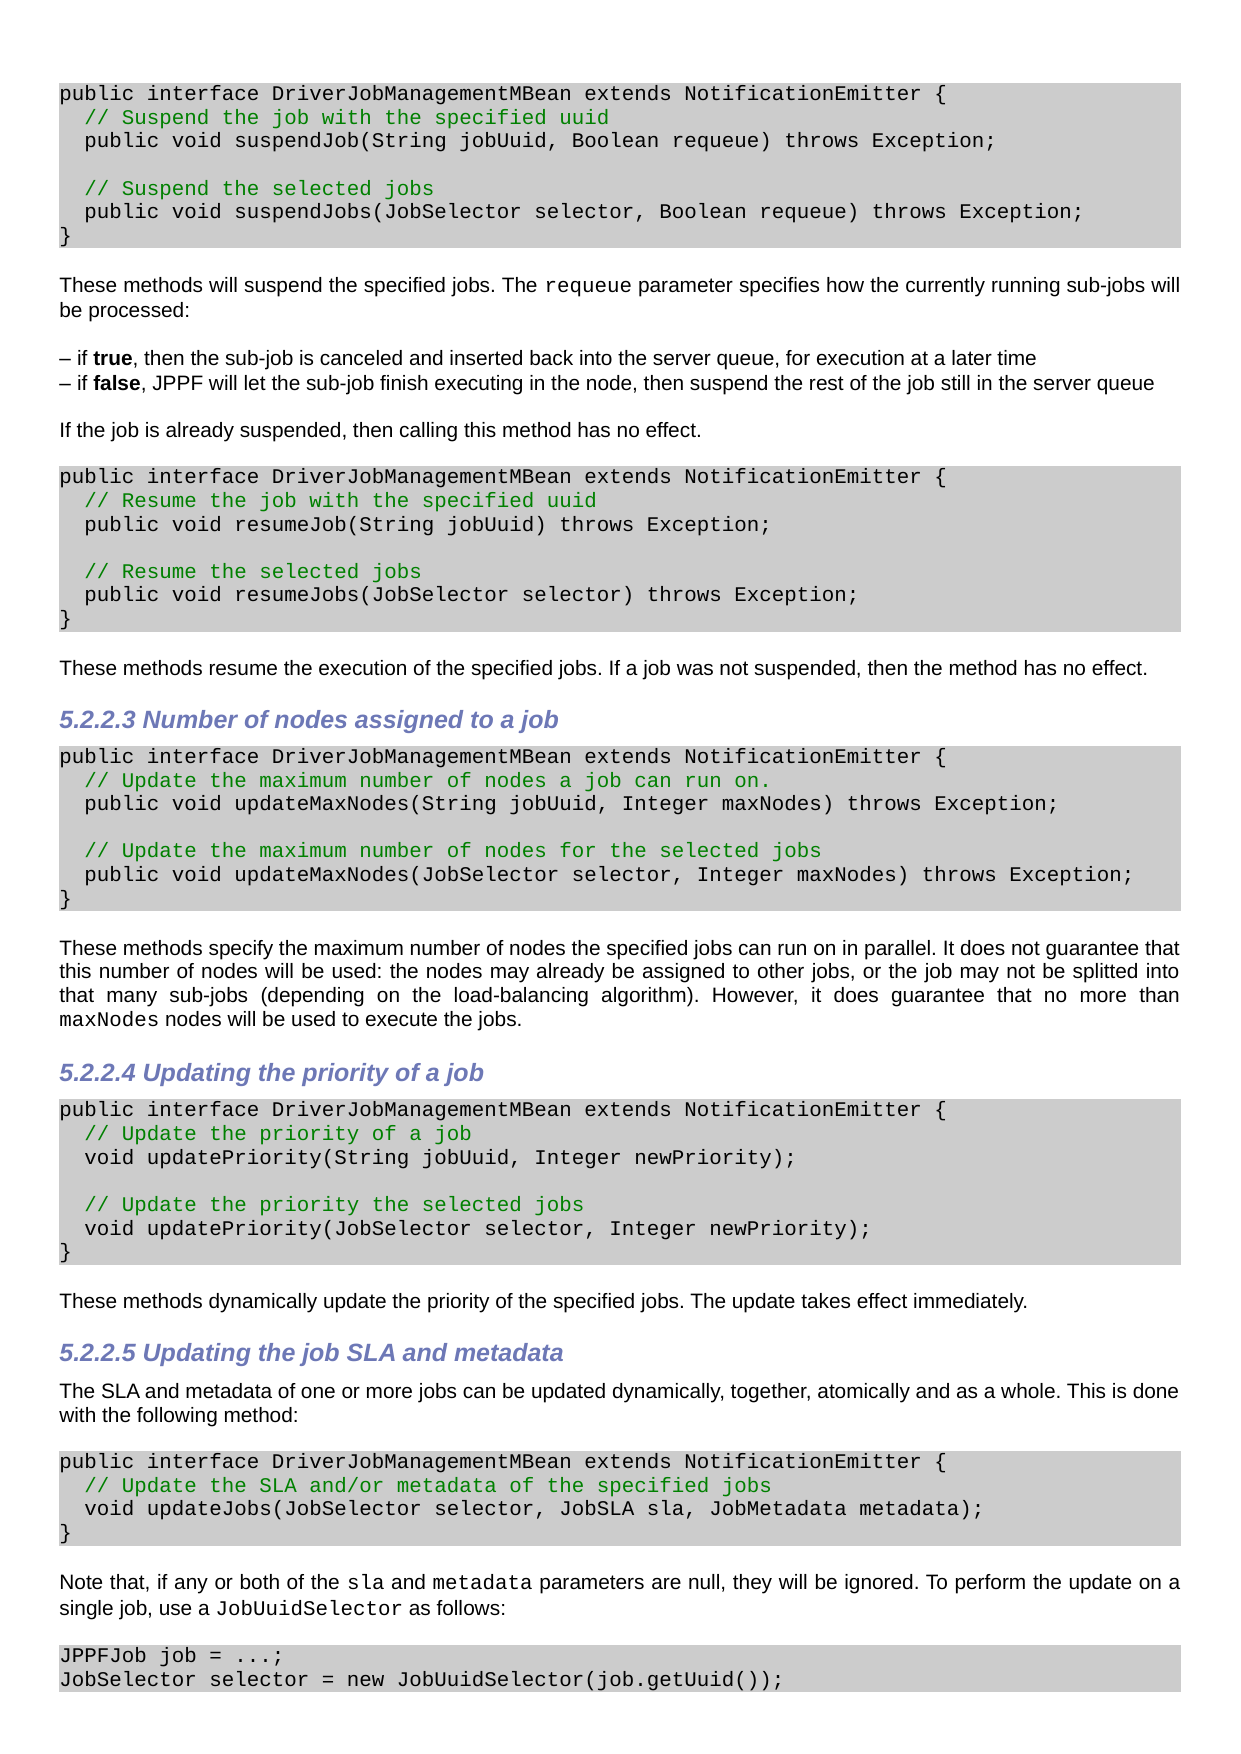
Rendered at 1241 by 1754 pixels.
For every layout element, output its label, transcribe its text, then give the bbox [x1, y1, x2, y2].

text These methods resume the execution of the specified jobs. If a job was not suspended, then the method has no effect. [59, 656, 1181, 680]
text // Update the priority the selected jobs [59, 1194, 1181, 1218]
text // Resume the selected jobs [59, 561, 1181, 584]
text public void suspendJob(String jobUuid, Boolean requeue) throws Exception; [59, 130, 1181, 154]
text If the job is already suspended, then calling this method has no effect. [59, 418, 1181, 442]
text public void updateMaxNodes(JobSelector selector, Integer maxNodes) throws Exception; [59, 864, 1181, 888]
text } [59, 608, 1181, 632]
text void updatePriority(JobSelector selector, Integer newPriority); [59, 1218, 1181, 1241]
text public void resumeJob(String jobUuid) throws Exception; [59, 513, 1181, 537]
text } [59, 225, 1181, 248]
text public void suspendJobs(JobSelector selector, Boolean requeue) throws Exception; [59, 201, 1181, 225]
text public void updateMaxNodes(String jobUuid, Integer maxNodes) throws Exception; [59, 793, 1181, 817]
text // Suspend the job with the specified uuid [59, 107, 1181, 130]
text // Update the maximum number of nodes a job can run on. [59, 769, 1181, 793]
text } [59, 1522, 1181, 1546]
text // Suspend the selected jobs [59, 178, 1181, 201]
subtitle Updating the job SLA and metadata [59, 1338, 1181, 1367]
list if true, then the sub-job is canceled and inserted back into the server queue, for execution at a later time [59, 346, 1181, 370]
text } [59, 1241, 1181, 1265]
text // Update the priority of a job [59, 1123, 1181, 1147]
text JobSelector selector = new JobUuidSelector(job.getUuid()); [59, 1669, 1181, 1692]
text public interface DriverJobManagementMBean extends NotificationEmitter { [59, 466, 1181, 490]
text } [59, 888, 1181, 911]
text These methods dynamically update the priority of the specified jobs. The update takes effect immediately. [59, 1289, 1181, 1313]
subtitle Updating the priority of a job [59, 1058, 1181, 1087]
text // Update the SLA and/or metadata of the specified jobs [59, 1474, 1181, 1498]
text JPPFJob job = ...; [59, 1645, 1181, 1669]
text // Update the maximum number of nodes for the selected jobs [59, 841, 1181, 864]
text public interface DriverJobManagementMBean extends NotificationEmitter { [59, 1099, 1181, 1123]
text The SLA and metadata of one or more jobs can be updated dynamically, together, atomically and as a whole. This is done with the following method: [59, 1379, 1181, 1427]
text // Resume the job with the specified uuid [59, 490, 1181, 513]
text public interface DriverJobManagementMBean extends NotificationEmitter { [59, 746, 1181, 769]
text These methods specify the maximum number of nodes the specified jobs can run on in parallel. It does not guarantee that this number of nodes will be used: the nodes may already be assigned to other jobs, or the job may not be splitted into that many sub-jobs (depending on the load-balancing algorithm). However, it does guarantee that no more than maxNodes nodes will be used to execute the jobs. [59, 935, 1181, 1033]
list if false, JPPF will let the sub-job finish executing in the node, then suspend the rest of the job still in the server queue [59, 370, 1181, 394]
text void updatePriority(String jobUuid, Integer newPriority); [59, 1147, 1181, 1170]
text Note that, if any or both of the sla and metadata parameters are null, they will be ignored. To perform the update on a single job, use a JobUuidSelector as follows: [59, 1569, 1181, 1621]
text public void resumeJobs(JobSelector selector) throws Exception; [59, 584, 1181, 608]
text public interface DriverJobManagementMBean extends NotificationEmitter { [59, 1451, 1181, 1474]
text These methods will suspend the specified jobs. The requeue parameter specifies how the currently running sub-jobs will be processed: [59, 272, 1181, 322]
text void updateJobs(JobSelector selector, JobSLA sla, JobMetadata metadata); [59, 1498, 1181, 1522]
text public interface DriverJobManagementMBean extends NotificationEmitter { [59, 83, 1181, 107]
subtitle Number of nodes assigned to a job [59, 705, 1181, 733]
